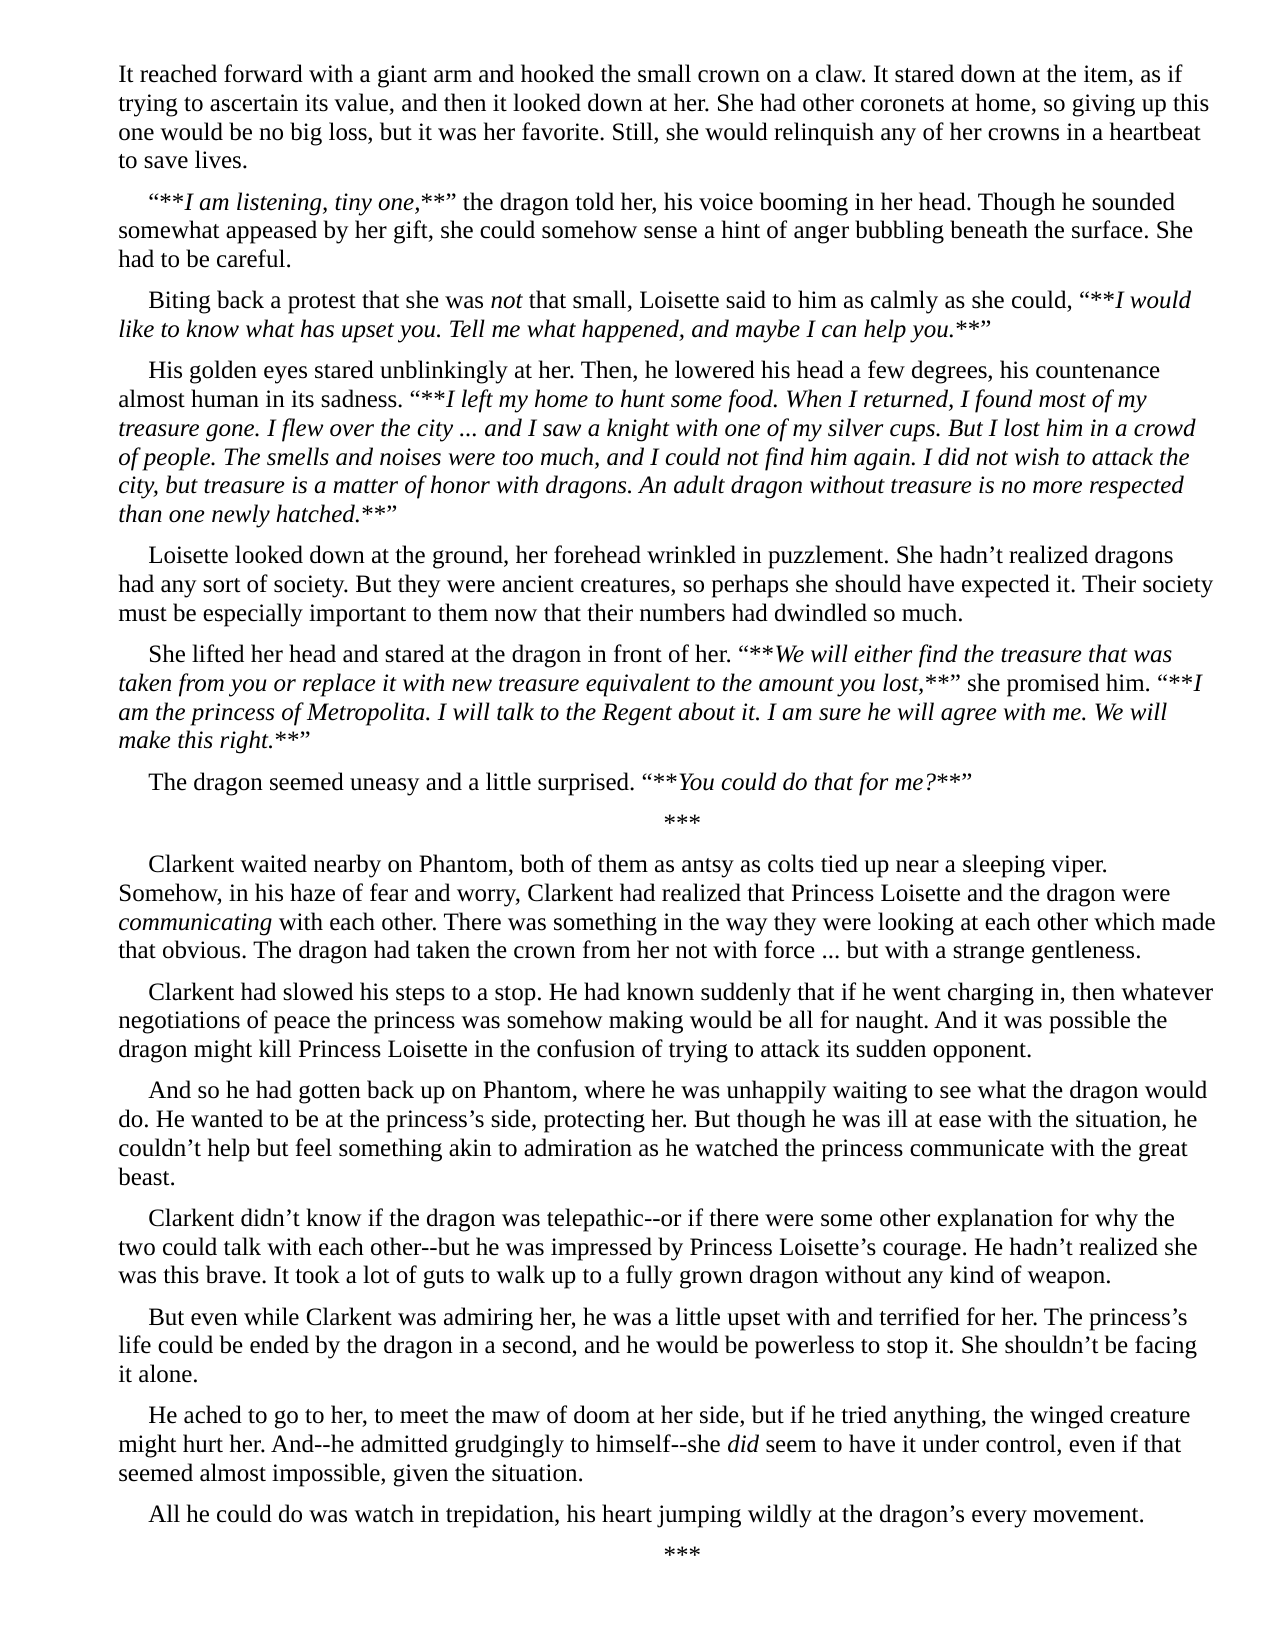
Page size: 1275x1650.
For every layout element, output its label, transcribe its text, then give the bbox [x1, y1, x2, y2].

text Clarkent waited nearby on Phantom, both of them as antsy as colts tied up near a sleeping viper. Somehow, in his haze of fear and worry, Clarkent had realized that Princess Loisette and the dragon were communicating with each other. There was something in the way they were looking at each other which made that obvious. The dragon had taken the crown from her not with force ... but with a strange gentleness. [118, 849, 1216, 964]
text *** [118, 808, 1216, 837]
text “**I am listening, tiny one,**” the dragon told her, his voice booming in her head. Though he sounded somewhat appeased by her gift, she could somehow sense a hint of anger bubbling beneath the surface. She had to be careful. [118, 187, 1216, 273]
text His golden eyes stared unblinkingly at her. Then, he lowered his head a few degrees, his countenance almost human in its sadness. “**I left my home to hunt some food. When I returned, I found most of my treasure gone. I flew over the city ... and I saw a knight with one of my silver cups. But I lost him in a crowd of people. The smells and noises were too much, and I could not find him again. I did not wish to attack the city, but treasure is a matter of honor with dragons. An adult dragon without treasure is no more respected than one newly hatched.**” [118, 355, 1216, 528]
text *** [118, 1540, 1216, 1569]
text Clarkent didn’t know if the dragon was telepathic--or if there were some other explanation for why the two could talk with each other--but he was impressed by Princess Loisette’s courage. He hadn’t realized she was this brave. It took a lot of guts to walk up to a fully grown dragon without any kind of weapon. [118, 1203, 1216, 1289]
text But even while Clarkent was admiring her, he was a little upset with and terrified for her. The princess’s life could be ended by the dragon in a second, and he would be powerless to stop it. She shouldn’t be facing it alone. [118, 1302, 1216, 1388]
text She lifted her head and stared at the dragon in front of her. “**We will either find the treasure that was taken from you or replace it with new treasure equivalent to the amount you lost,**” she promised him. “**I am the princess of Metropolita. I will talk to the Regent about it. I am sure he will agree with me. We will make this right.**” [118, 639, 1216, 754]
text Biting back a protest that she was not that small, Loisette said to him as calmly as she could, “**I would like to know what has upset you. Tell me what happened, and maybe I can help you.**” [118, 285, 1216, 343]
text It reached forward with a giant arm and hooked the small crown on a claw. It stared down at the item, as if trying to ascertain its value, and then it looked down at her. She had other coronets at home, so giving up this one would be no big loss, but it was her favorite. Still, she would relinquish any of her crowns in a heartbeat to save lives. [118, 59, 1216, 174]
text Loisette looked down at the ground, her forehead wrinkled in puzzlement. She hadn’t realized dragons had any sort of society. But they were ancient creatures, so perhaps she should have expected it. Their society must be especially important to them now that their numbers had dwindled so much. [118, 540, 1216, 627]
text He ached to go to her, to meet the maw of doom at her side, but if he tried anything, the winged creature might hurt her. And--he admitted grudgingly to himself--she did seem to have it under control, even if that seemed almost impossible, given the situation. [118, 1400, 1216, 1487]
text Clarkent had slowed his steps to a stop. He had known suddenly that if he went charging in, then whatever negotiations of peace the princess was somehow making would be all for naught. And it was possible the dragon might kill Princess Loisette in the confusion of trying to attack its sudden opponent. [118, 977, 1216, 1063]
text The dragon seemed uneasy and a little surprised. “**You could do that for me?**” [118, 767, 1216, 795]
text And so he had gotten back up on Phantom, where he was unhappily waiting to see what the dragon would do. He wanted to be at the princess’s side, protecting her. But though he was ill at ease with the situation, he couldn’t help but feel something akin to admiration as he watched the princess communicate with the great beast. [118, 1075, 1216, 1190]
text All he could do was watch in trepidation, his heart jumping wildly at the dragon’s every movement. [118, 1499, 1216, 1528]
